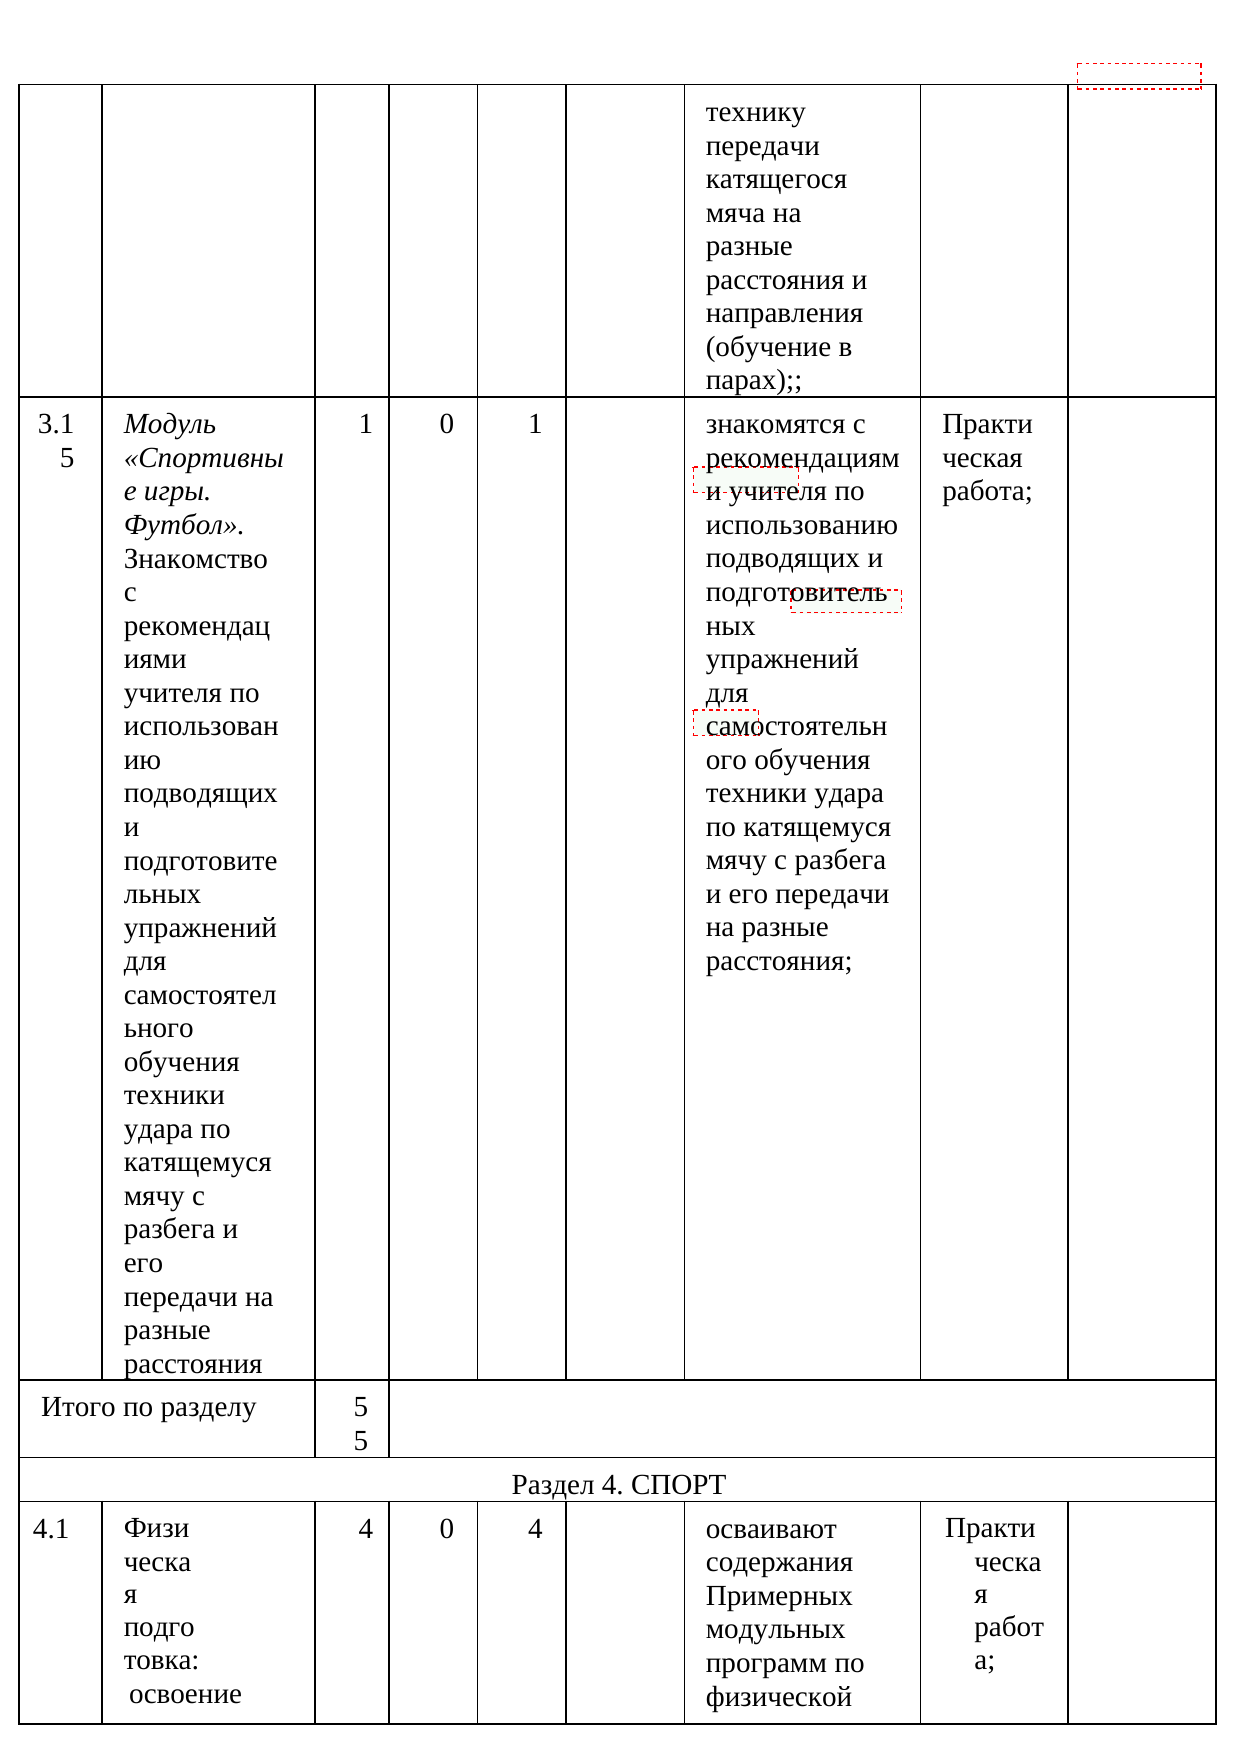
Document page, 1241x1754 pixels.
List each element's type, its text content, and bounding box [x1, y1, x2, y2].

table_cell [567, 398, 684, 1379]
table_header [567, 85, 684, 396]
table_header [20, 85, 101, 396]
table_cell [1069, 1502, 1215, 1723]
table_header технику передачи катящегося мяча на разные расстояния и направления (обучение в парах);; [685, 85, 920, 396]
table_cell [1069, 398, 1215, 1379]
table_cell Физическая подготовка: освоение [103, 1502, 314, 1723]
table_header [103, 85, 314, 396]
table_cell Модуль «Спортивные игры. Футбол». Знакомство с рекомендациями учителя по использованию подводящих и подготовительных упражнений для самостоятельного обучения техники удара по катящемуся мячу с разбега и его передачи на разные расстояния [103, 398, 314, 1379]
table_cell 3.15 [20, 398, 101, 1379]
table_cell [567, 1502, 684, 1723]
table_header [478, 85, 565, 396]
table_cell Раздел 4. СПОРТ [20, 1458, 1215, 1501]
table_cell Итого по разделу [20, 1381, 314, 1456]
table_cell [390, 1381, 1215, 1456]
table_cell осваивают содержания Примерных модульных программ по физической [685, 1502, 920, 1723]
table_cell Практическая работа; [921, 1502, 1067, 1723]
table_cell 0 [390, 398, 477, 1379]
table_cell 0 [390, 1502, 477, 1723]
table_cell 1 [316, 398, 388, 1379]
table_header [390, 85, 477, 396]
table_cell 1 [478, 398, 565, 1379]
table_header [921, 85, 1067, 396]
table_cell 4.1 [20, 1502, 101, 1723]
table_cell Практическая работа; [921, 398, 1067, 1379]
table_header [1069, 85, 1215, 396]
table_cell 4 [316, 1502, 388, 1723]
table_cell 4 [478, 1502, 565, 1723]
table_header [316, 85, 388, 396]
table_cell 55 [316, 1381, 388, 1456]
table_cell знакомятся с рекомендациями учителя по использованию подводящих и подготовительных упражнений для самостоятельного обучения техники удара по катящемуся мячу с разбега и его передачи на разные расстояния; [685, 398, 920, 1379]
